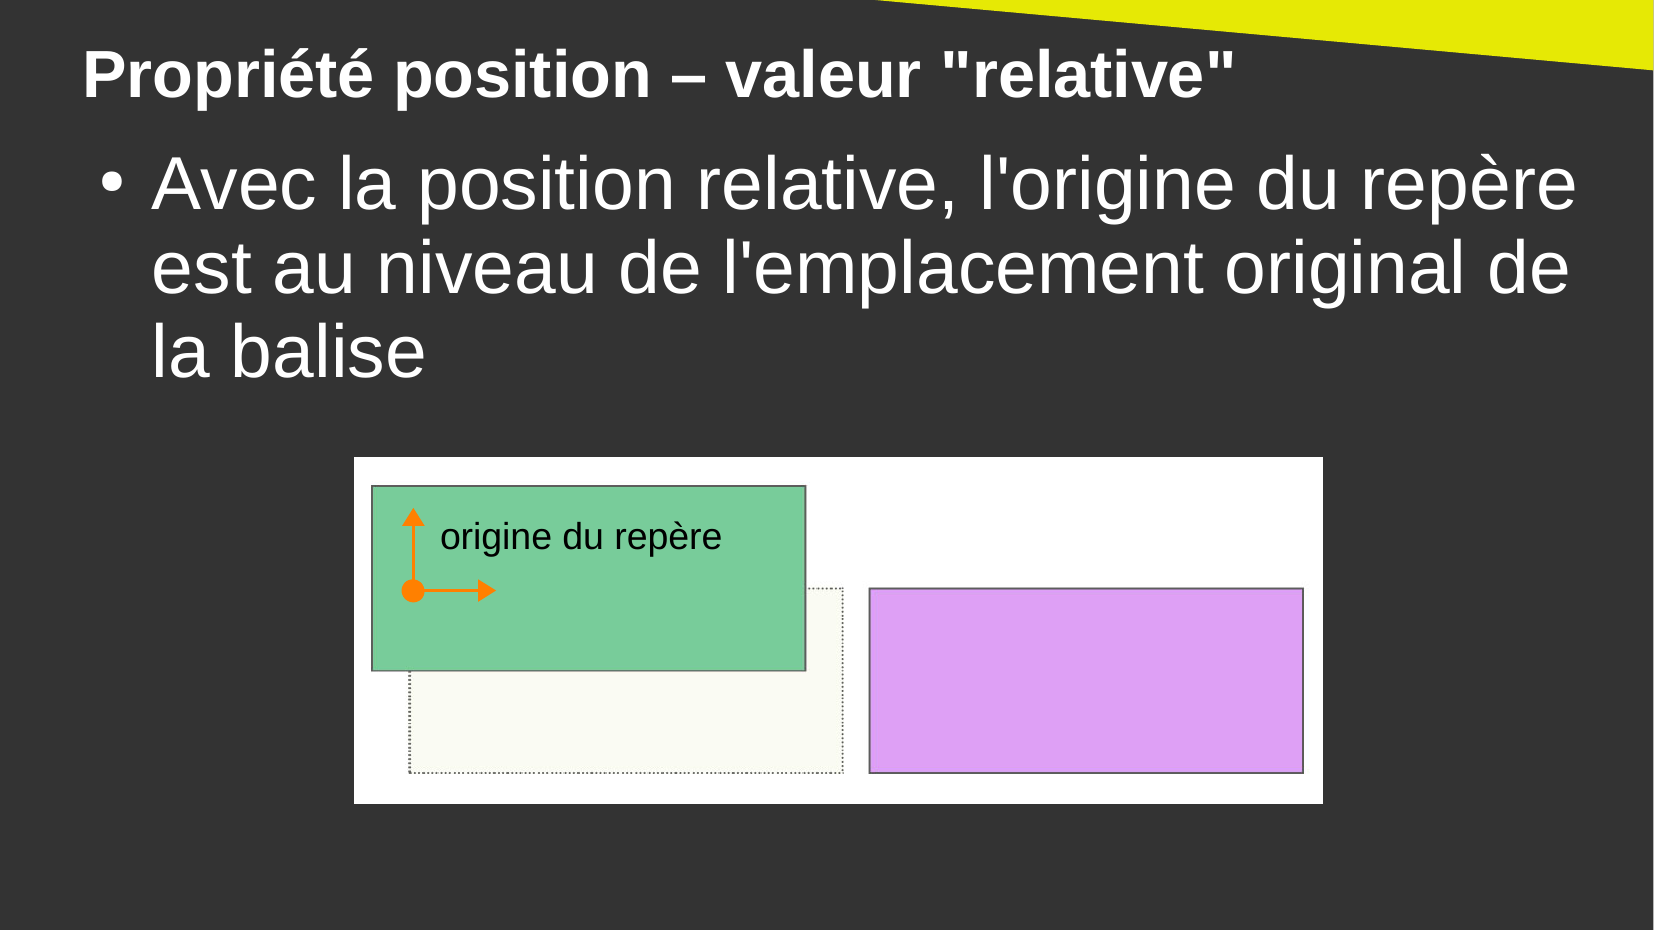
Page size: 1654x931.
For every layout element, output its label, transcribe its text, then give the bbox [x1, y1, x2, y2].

text_box [875, 0, 1654, 71]
picture [354, 457, 1323, 804]
list Avec la position relative, l'origine du repère est au niveau de l'emplacement original de la balise [80, 141, 1620, 426]
title Propriété position – valeur "relative" [82, 37, 1571, 114]
text_box origine du repère [425, 507, 768, 565]
